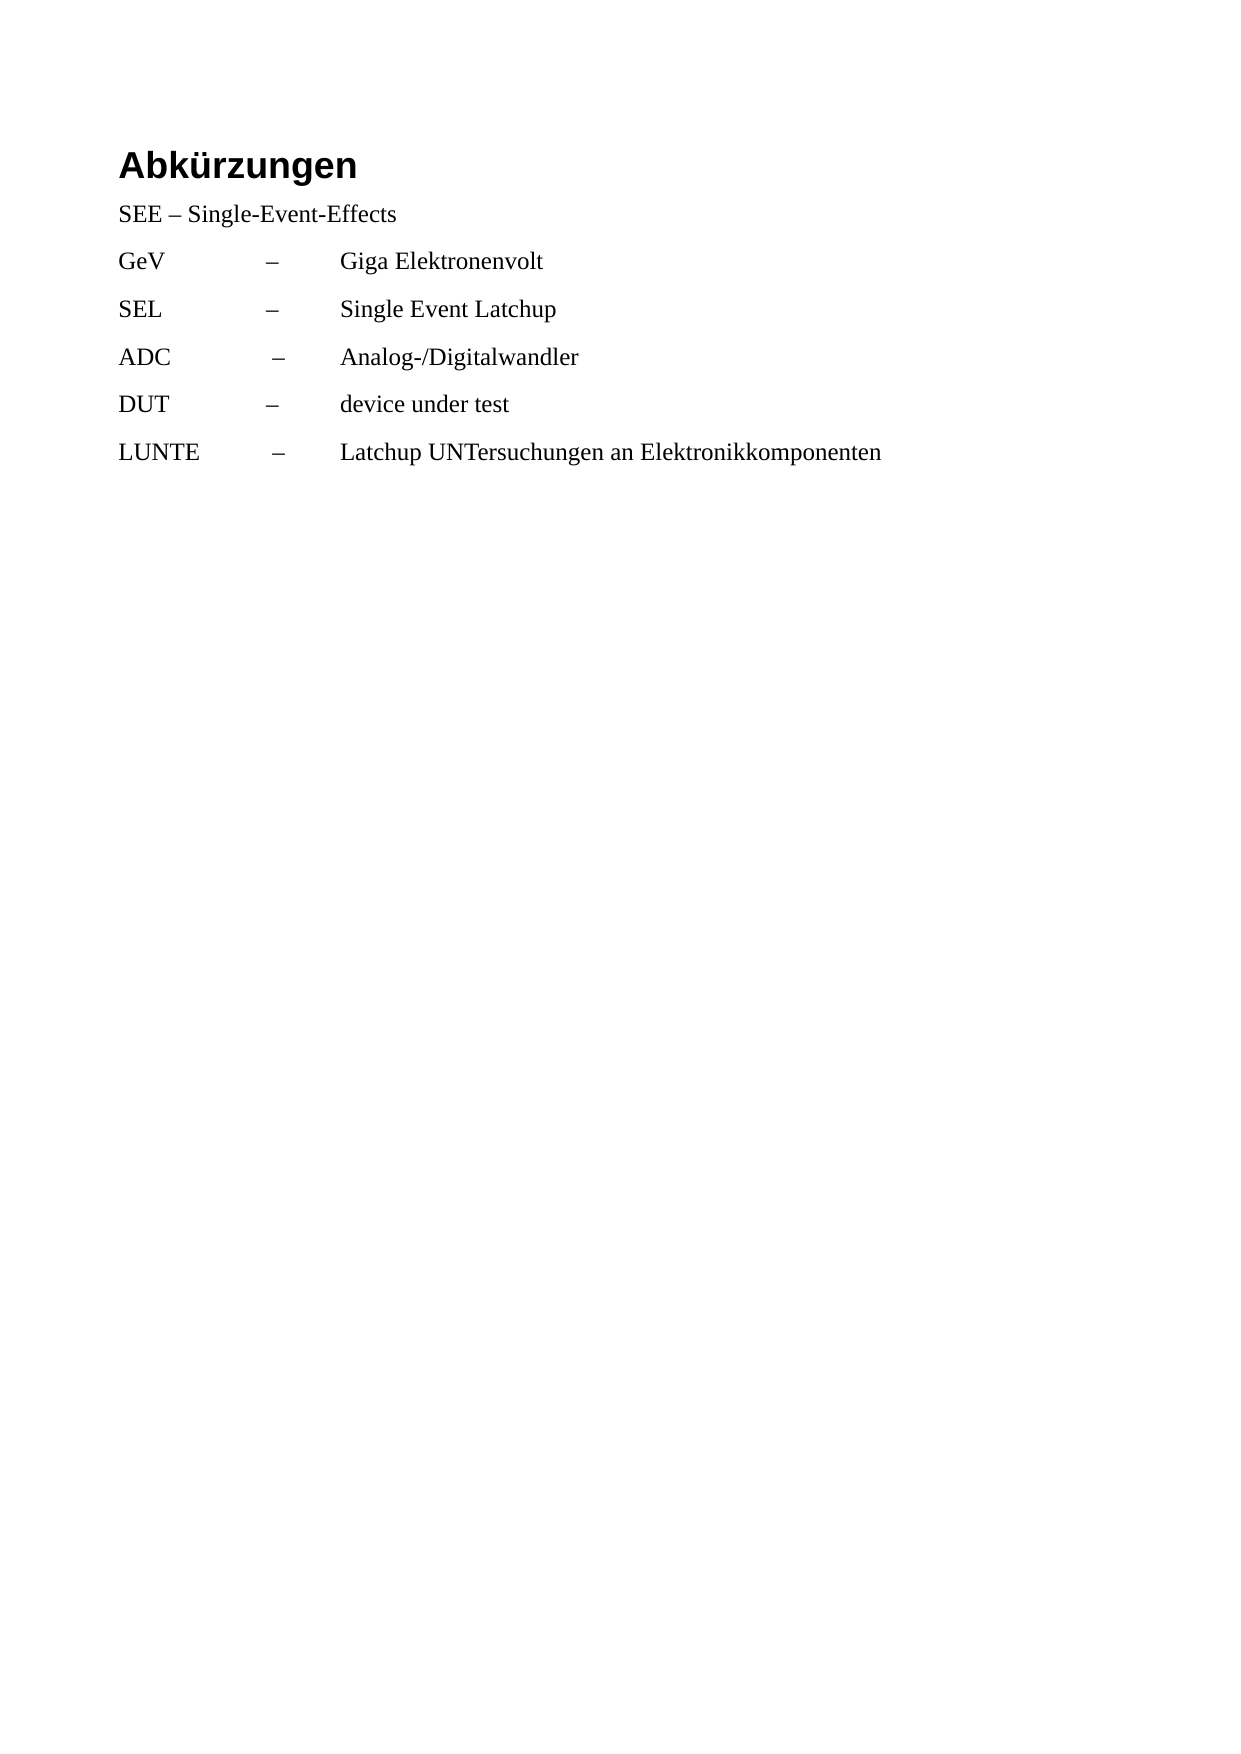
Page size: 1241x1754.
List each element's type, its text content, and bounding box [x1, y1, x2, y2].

text GeV – Giga Elektronenvolt [118, 246, 1122, 275]
text DUT – device under test [118, 389, 1122, 418]
text SEL – Single Event Latchup [118, 294, 1122, 323]
text ADC – Analog-/Digitalwandler [118, 342, 1122, 370]
subtitle Abkürzungen [118, 143, 1122, 186]
text LUNTE – Latchup UNTersuchungen an Elektronikkomponenten [118, 437, 1122, 466]
text SEE – Single-Event-Effects [118, 199, 1122, 227]
